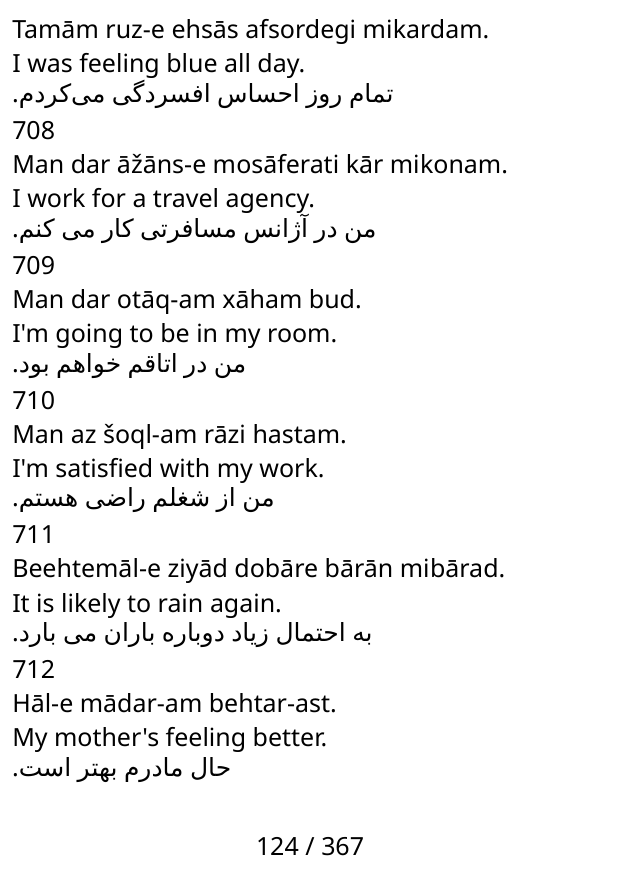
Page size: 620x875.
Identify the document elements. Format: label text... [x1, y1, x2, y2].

text Man dar āžāns-e mosāferati kār mi‌konam. [12, 147, 607, 181]
text حال مادرم بهتر است. [12, 754, 607, 787]
text It is likely to rain again. [12, 585, 607, 619]
text من در اتاقم خواهم بود. [12, 350, 607, 382]
text Tamām ruz-e ehsās afsordegi mi‌kardam. [12, 12, 607, 46]
text I'm satisfied with my work. [12, 450, 607, 484]
text Man az šoql-am rāzi hastam. [12, 416, 607, 450]
text من از شغلم راضی هستم. [12, 484, 607, 517]
text Man dar otāq-am xāham bud. [12, 282, 607, 316]
text تمام روز احساس افسردگی می‌کردم. [12, 80, 607, 113]
text 708 [12, 113, 607, 147]
text My mother's feeling better. [12, 720, 607, 754]
text من در آژانس مسافرتی کار می کنم. [12, 215, 607, 247]
text 709 [12, 247, 607, 282]
text Beehtemāl-e ziyād dobāre bārān mi‌bārad. [12, 551, 607, 585]
text Hāl-e mādar-am behtar-ast. [12, 686, 607, 720]
text I work for a travel agency. [12, 181, 607, 215]
text 711 [12, 517, 607, 551]
text 710 [12, 382, 607, 416]
text به احتمال زیاد دوباره باران می بارد. [12, 619, 607, 652]
text I was feeling blue all day. [12, 46, 607, 80]
text I'm going to be in my room. [12, 316, 607, 350]
text 712 [12, 652, 607, 686]
